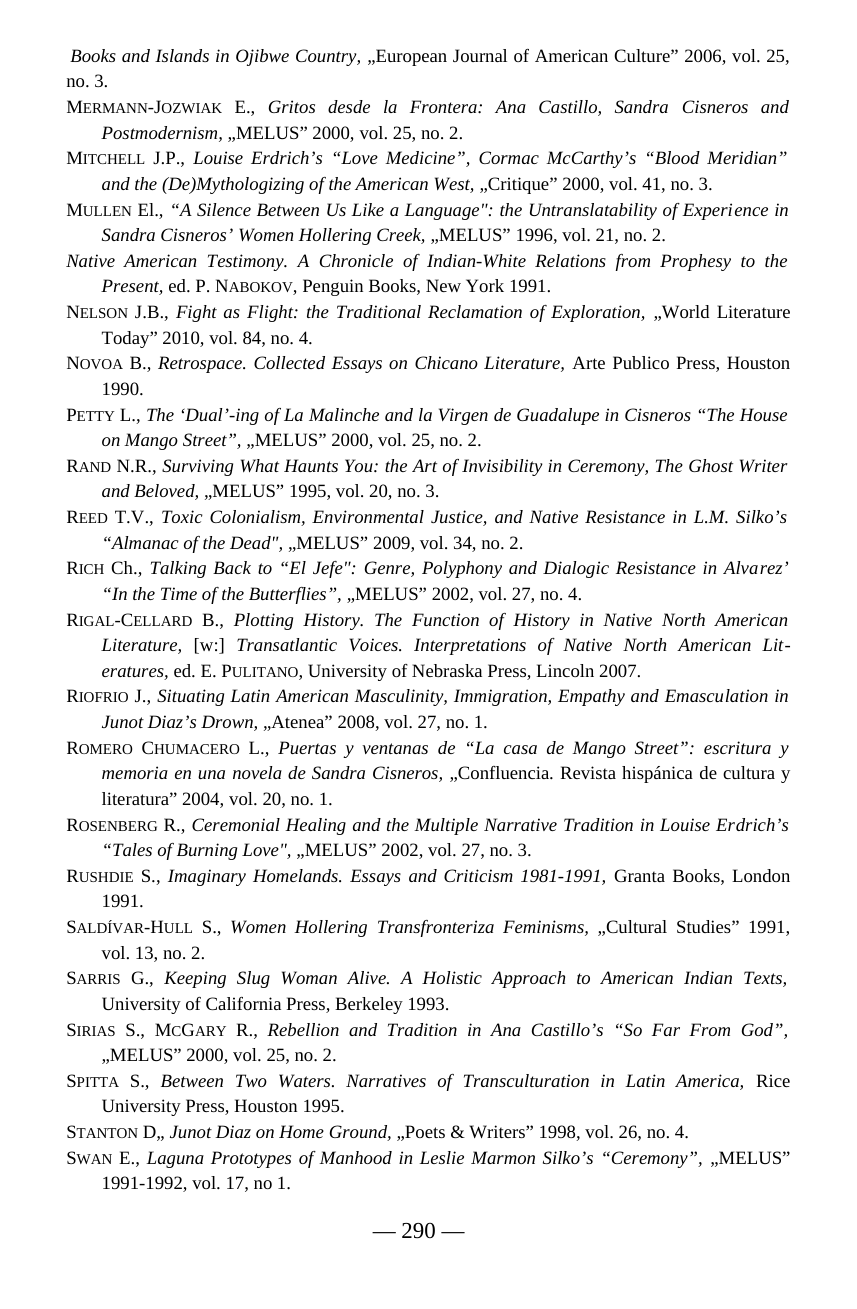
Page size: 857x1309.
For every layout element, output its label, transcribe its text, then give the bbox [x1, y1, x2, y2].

text Rich Ch., Talking Back to “El Jefe": Genre, Polyphony and Dialogic Resistance in Alva­rez’ “In the Time of the Butterflies”, „MELUS” 2002, vol. 27, no. 4. [66, 557, 791, 604]
text Saldívar-Hull S., Women Hollering Transfronteriza Feminisms, „Cultural Studies” 1991, vol. 13, no. 2. [66, 916, 791, 963]
text Romero Chumacero L., Puertas y ventanas de “La casa de Mango Street”: escritura y memoria en una novela de Sandra Cisneros, „Confluencia. Revista hispánica de cultura y literatura” 2004, vol. 20, no. 1. [66, 737, 791, 809]
text Novoa B., Retrospace. Collected Essays on Chicano Literature, Arte Publico Press, Houston 1990. [66, 352, 791, 399]
text Spitta S., Between Two Waters. Narratives of Transculturation in Latin America, Rice University Press, Houston 1995. [66, 1070, 791, 1117]
text Books and Islands in Ojibwe Country, „European Journal of American Culture” 2006, vol. 25, no. 3. [66, 45, 791, 92]
text Reed T.V., Toxic Colonialism, Environmental Justice, and Native Resistance in L.M. Silko’s “Almanac of the Dead", „MELUS” 2009, vol. 34, no. 2. [66, 506, 791, 553]
text Riofrio J., Situating Latin American Masculinity, Immigration, Empathy and Emascu­lation in Junot Diaz’s Drown, „Atenea” 2008, vol. 27, no. 1. [66, 685, 791, 733]
text — 290 — [373, 1217, 483, 1244]
text Swan E., Laguna Prototypes of Manhood in Leslie Marmon Silko’s “Ceremony”, „MELUS” 1991-1992, vol. 17, no 1. [66, 1147, 791, 1192]
text Sarris G., Keeping Slug Woman Alive. A Holistic Approach to American Indian Texts, University of California Press, Berkeley 1993. [66, 967, 791, 1014]
text Mitchell J.P., Louise Erdrich’s “Love Medicine”, Cormac McCarthy’s “Blood Meridian” and the (De)Mythologizing of the American West, „Critique” 2000, vol. 41, no. 3. [66, 147, 791, 194]
text Rigal-Cellard B., Plotting History. The Function of History in Native North American Literature, [w:] Transatlantic Voices. Interpretations of Native North American Lit­eratures, ed. E. Pulitano, University of Nebraska Press, Lincoln 2007. [66, 608, 791, 681]
text Nelson J.B., Fight as Flight: the Traditional Reclamation of Exploration, „World Litera­ture Today” 2010, vol. 84, no. 4. [66, 301, 791, 348]
text Native American Testimony. A Chronicle of Indian-White Relations from Prophesy to the Present, ed. P. Nabokov, Penguin Books, New York 1991. [66, 250, 791, 297]
text Mermann-Jozwiak E., Gritos desde la Frontera: Ana Castillo, Sandra Cisneros and Postmodernism, „MELUS” 2000, vol. 25, no. 2. [66, 96, 791, 143]
text Sirias S., McGary R., Rebellion and Tradition in Ana Castillo’s “So Far From God”, „MELUS” 2000, vol. 25, no. 2. [66, 1018, 791, 1066]
text Mullen El., “A Silence Between Us Like a Language": the Untranslatability of Experi­ence in Sandra Cisneros’ Women Hollering Creek, „MELUS” 1996, vol. 21, no. 2. [66, 198, 791, 246]
text Rand N.R., Surviving What Haunts You: the Art of Invisibility in Ceremony, The Ghost Writer and Beloved, „MELUS” 1995, vol. 20, no. 3. [66, 455, 791, 502]
text Rushdie S., Imaginary Homelands. Essays and Criticism 1981-1991, Granta Books, London 1991. [66, 865, 791, 912]
text Petty L., The ‘Dual’-ing of La Malinche and la Virgen de Guadalupe in Cisneros “The House on Mango Street”, „MELUS” 2000, vol. 25, no. 2. [66, 403, 791, 451]
text Rosenberg R., Ceremonial Healing and the Multiple Narrative Tradition in Louise Er­drich’s “Tales of Burning Love", „MELUS” 2002, vol. 27, no. 3. [66, 813, 791, 861]
text Stanton D„ Junot Diaz on Home Ground, „Poets & Writers” 1998, vol. 26, no. 4. [66, 1121, 791, 1143]
